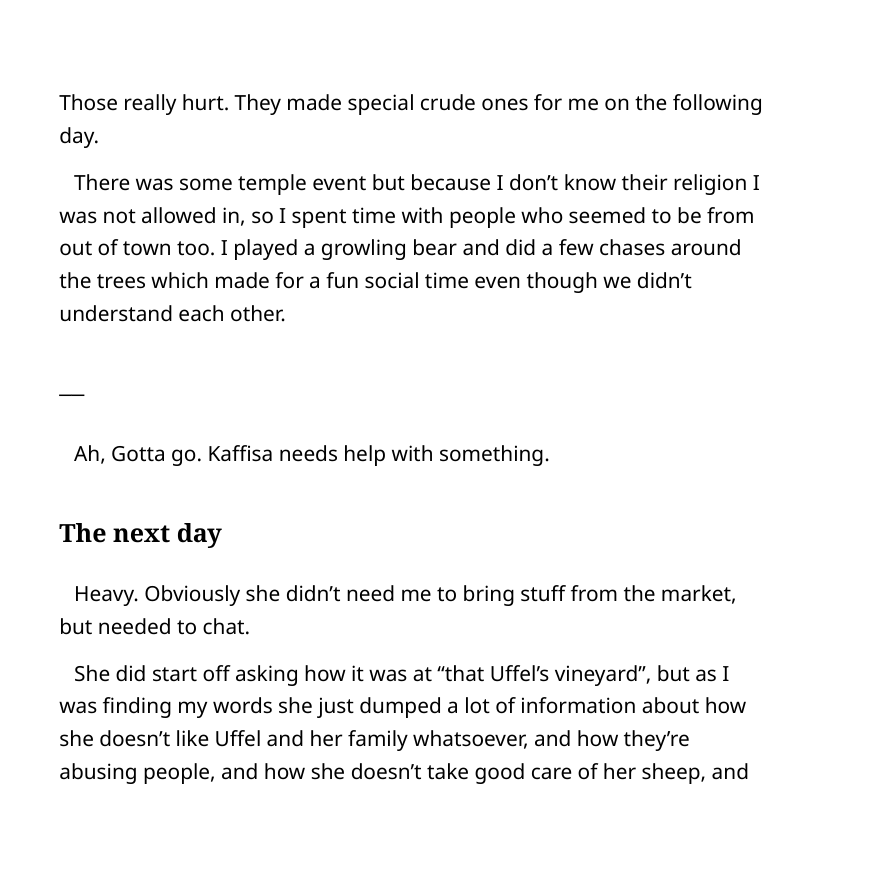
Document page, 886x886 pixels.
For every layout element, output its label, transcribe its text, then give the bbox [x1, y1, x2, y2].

text She did start off asking how it was at “that Uffel’s vineyard”, but as I was finding my words she just dumped a lot of information about how she doesn’t like Uffel and her family whatsoever, and how they’re abusing people, and how she doesn’t take good care of her sheep, and [59, 659, 768, 785]
subtitle The next day [59, 516, 768, 550]
text There was some temple event but because I don’t know their religion I was not allowed in, so I spent time with people who seemed to be from out of town too. I played a growling bear and did a few chases around the trees which made for a fun social time even though we didn’t understand each other. [59, 168, 768, 327]
text Ah, Gotta go. Kaffisa needs help with something. [59, 439, 768, 467]
subtitle –– [59, 375, 768, 409]
text Those really hurt. They made special crude ones for me on the following day. [59, 88, 768, 149]
text Heavy. Obviously she didn’t need me to bring stuff from the market, but needed to chat. [59, 579, 768, 640]
